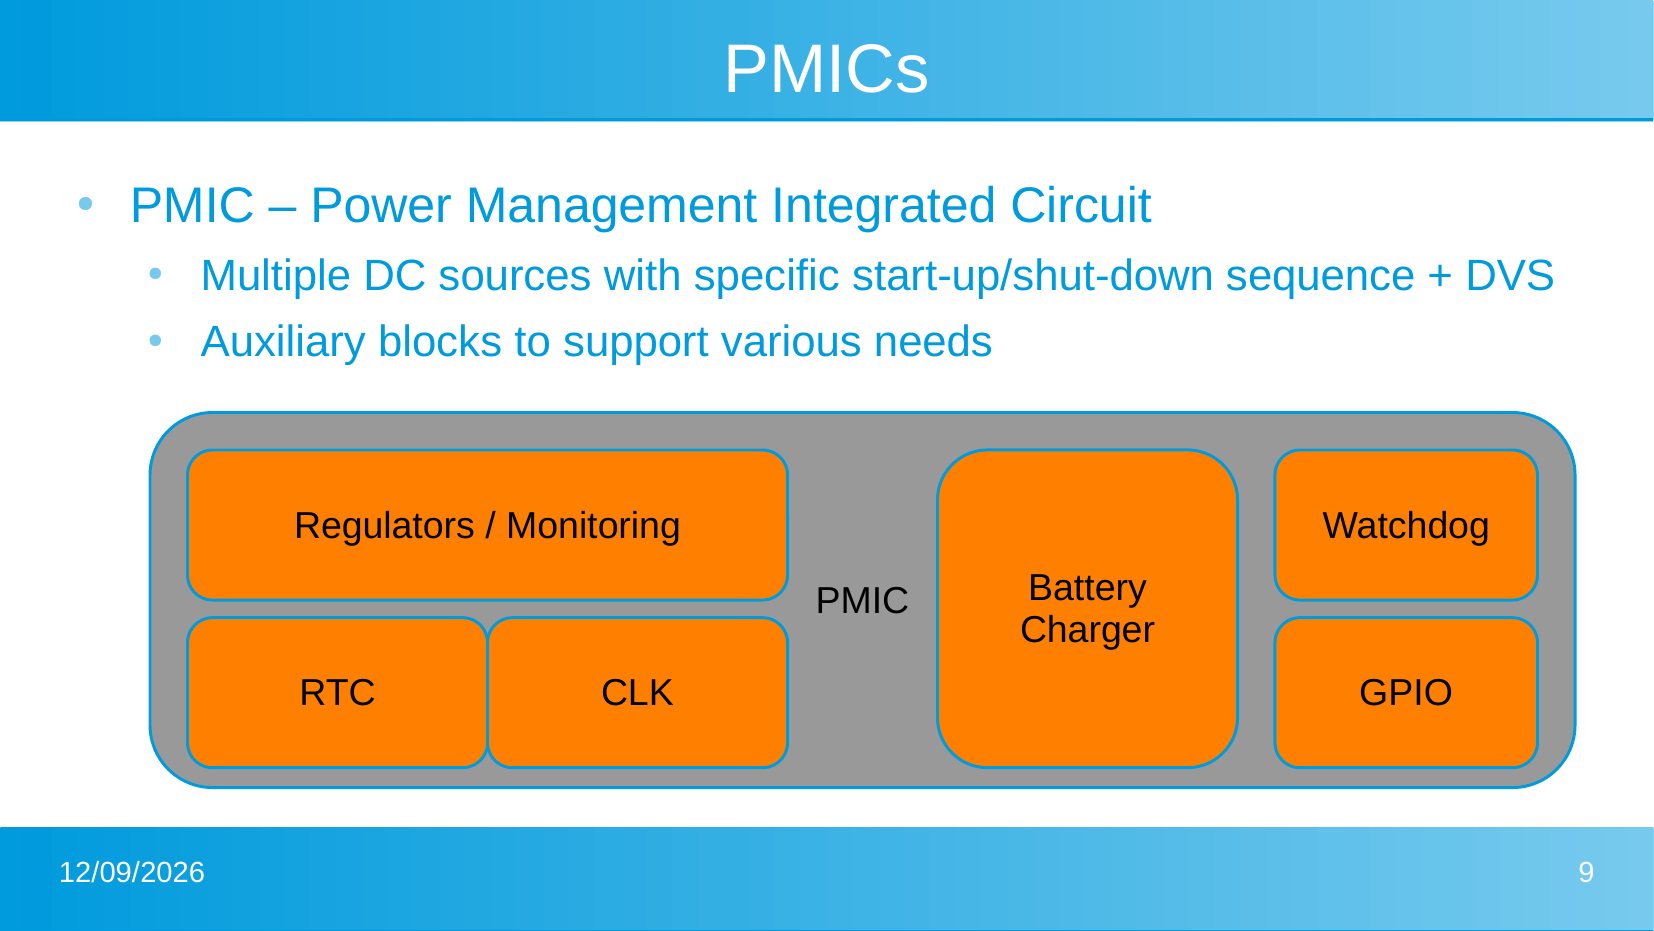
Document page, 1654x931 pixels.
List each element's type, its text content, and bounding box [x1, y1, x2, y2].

title PMICs [58, 29, 1595, 108]
text_box RTC [187, 617, 488, 768]
text_box Battery Charger [937, 449, 1238, 768]
text_box CLK [487, 617, 788, 768]
text_box PMIC [150, 412, 1576, 788]
text_box Regulators / Monitoring [187, 450, 788, 601]
text_box GPIO [1274, 617, 1538, 768]
list PMIC – Power Management Integrated Circuit Multiple DC sources with specific start-up/shut-down sequence + DVS Auxiliary blocks to support various needs [58, 177, 1595, 768]
text_box Watchdog [1274, 450, 1538, 601]
